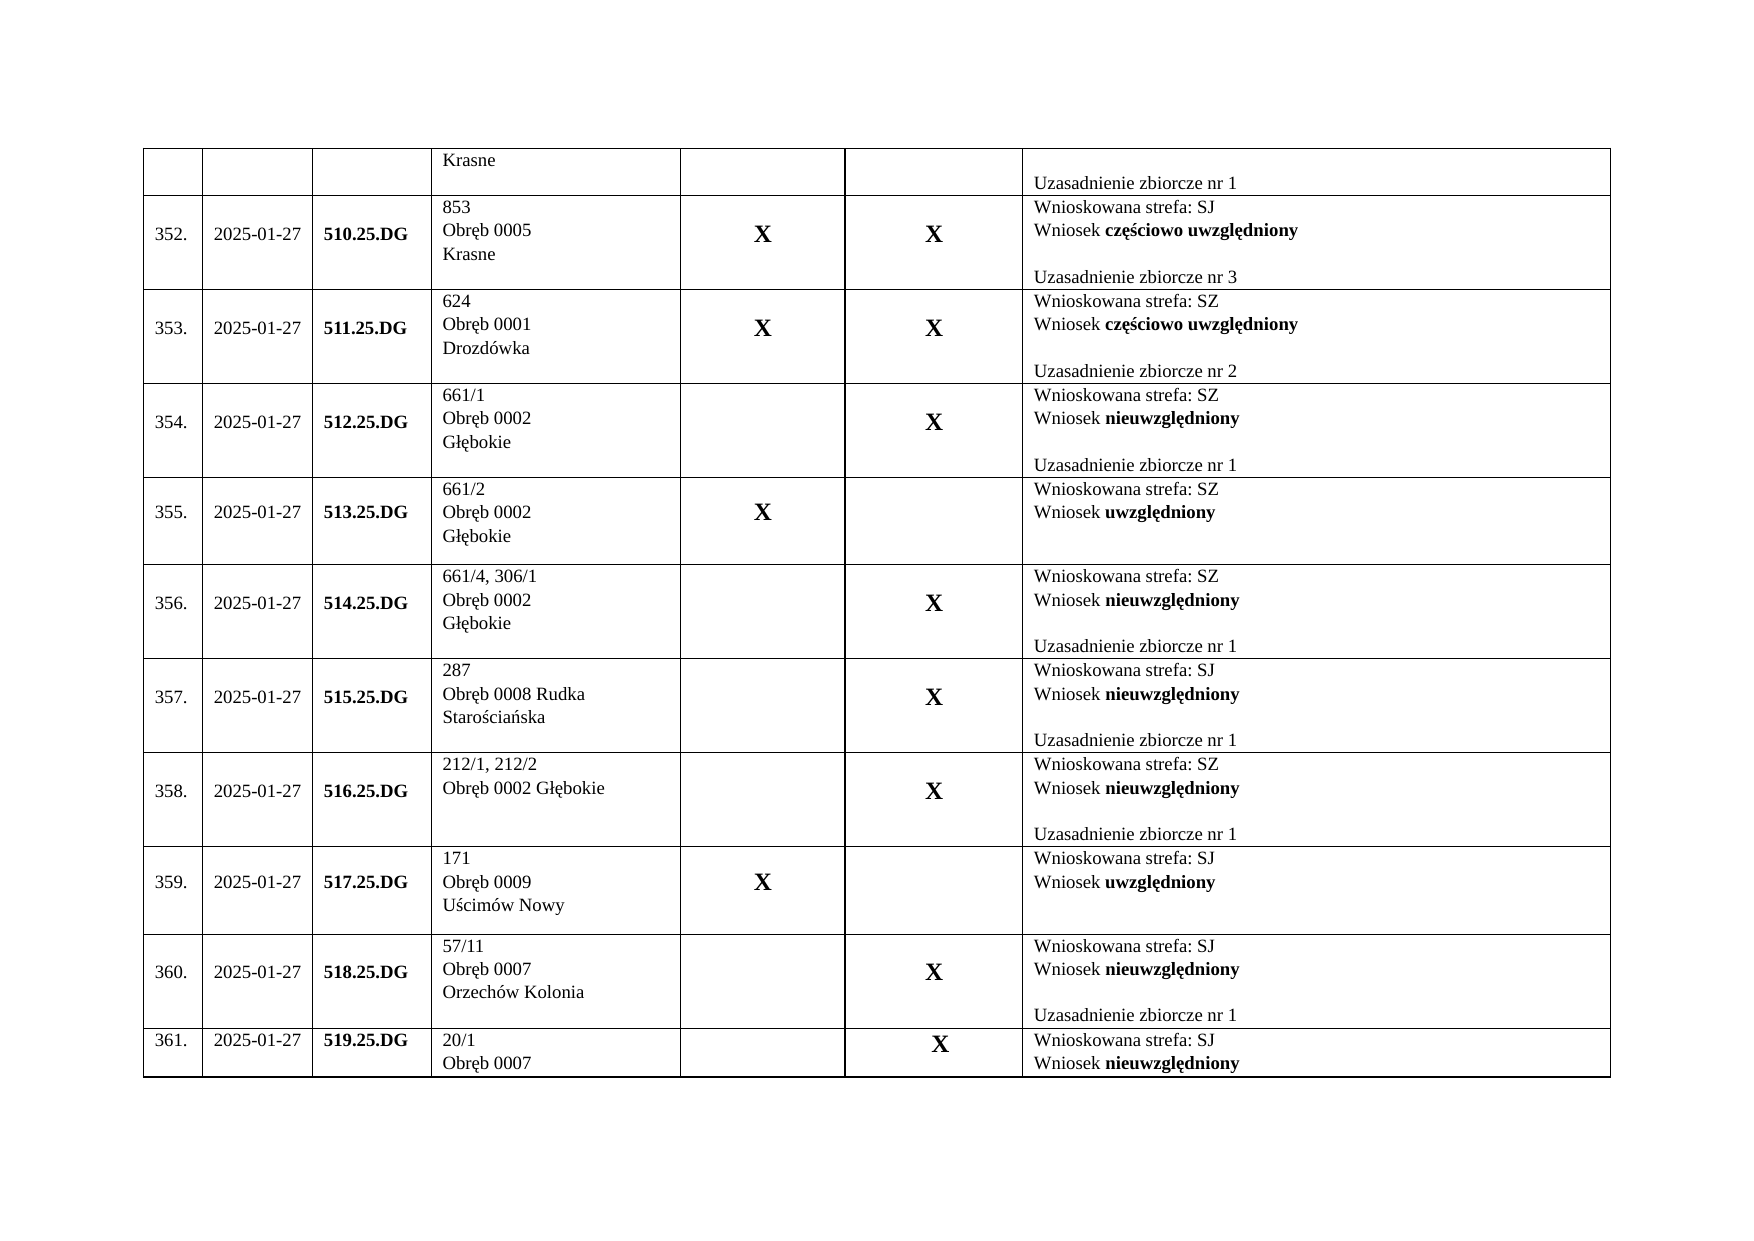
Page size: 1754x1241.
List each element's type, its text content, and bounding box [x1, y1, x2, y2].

table_cell 354. [144, 384, 202, 477]
table_cell 515.25.DG [313, 659, 431, 752]
table_cell 2025-01-27 [203, 1029, 312, 1076]
table_cell X [846, 290, 1022, 383]
table_cell 359. [144, 847, 202, 934]
table_cell 353. [144, 290, 202, 383]
table_cell [681, 753, 844, 846]
table_cell 2025-01-27 [203, 659, 312, 752]
table_cell [846, 149, 1022, 195]
table_cell 2025-01-27 [203, 196, 312, 289]
table_cell [846, 478, 1022, 564]
table_cell Wnioskowana strefa: SZ Wniosek nieuwzględniony Uzasadnienie zbiorcze nr 1 [1023, 384, 1610, 477]
table_cell [681, 384, 844, 477]
table_cell Wnioskowana strefa: SJ Wniosek nieuwzględniony Uzasadnienie zbiorcze nr 1 [1023, 935, 1610, 1028]
table_cell Wnioskowana strefa: SZ Wniosek uwzględniony [1023, 478, 1610, 564]
table_cell X [681, 290, 844, 383]
table_cell 361. [144, 1029, 202, 1076]
table_cell 287 Obręb 0008 Rudka Starościańska [432, 659, 680, 752]
table_cell 624 Obręb 0001 Drozdówka [432, 290, 680, 383]
table_cell 516.25.DG [313, 753, 431, 846]
table_cell 2025-01-27 [203, 847, 312, 934]
table_cell 171 Obręb 0009 Uścimów Nowy [432, 847, 680, 934]
table_cell X [846, 1029, 1022, 1076]
table_cell X [846, 753, 1022, 846]
table_cell X [846, 384, 1022, 477]
table_cell 2025-01-27 [203, 478, 312, 564]
table_cell 356. [144, 565, 202, 658]
table_cell 661/1 Obręb 0002 Głębokie [432, 384, 680, 477]
table_cell 519.25.DG [313, 1029, 431, 1076]
table_cell Wnioskowana strefa: SJ Wniosek nieuwzględniony Uzasadnienie zbiorcze nr 1 [1023, 659, 1610, 752]
table_cell X [846, 659, 1022, 752]
table_cell Uzasadnienie zbiorcze nr 1 [1023, 149, 1610, 195]
table_cell 212/1, 212/2 Obręb 0002 Głębokie [432, 753, 680, 846]
table_cell X [681, 478, 844, 564]
table_cell 661/4, 306/1 Obręb 0002 Głębokie [432, 565, 680, 658]
table_cell 2025-01-27 [203, 935, 312, 1028]
table_cell [313, 149, 431, 195]
table_cell 357. [144, 659, 202, 752]
table_cell [681, 659, 844, 752]
table_cell X [681, 196, 844, 289]
table_cell 511.25.DG [313, 290, 431, 383]
table_cell X [681, 847, 844, 934]
table_cell X [846, 196, 1022, 289]
table_cell [681, 565, 844, 658]
table_cell 513.25.DG [313, 478, 431, 564]
table_cell 360. [144, 935, 202, 1028]
table_cell 358. [144, 753, 202, 846]
table_cell 517.25.DG [313, 847, 431, 934]
table_cell Wnioskowana strefa: SZ Wniosek częściowo uwzględniony Uzasadnienie zbiorcze nr 2 [1023, 290, 1610, 383]
table_cell 2025-01-27 [203, 384, 312, 477]
table_cell Wnioskowana strefa: SZ Wniosek nieuwzględniony Uzasadnienie zbiorcze nr 1 [1023, 753, 1610, 846]
table_cell 355. [144, 478, 202, 564]
table_cell 518.25.DG [313, 935, 431, 1028]
table_cell Wnioskowana strefa: SJ Wniosek częściowo uwzględniony Uzasadnienie zbiorcze nr 3 [1023, 196, 1610, 289]
table_cell 512.25.DG [313, 384, 431, 477]
table_cell 661/2 Obręb 0002 Głębokie [432, 478, 680, 564]
table_cell [681, 1029, 844, 1076]
table_cell 20/1 Obręb 0007 [432, 1029, 680, 1076]
table_cell X [846, 565, 1022, 658]
table_cell 2025-01-27 [203, 290, 312, 383]
table_cell 2025-01-27 [203, 753, 312, 846]
table_cell Wnioskowana strefa: SJ Wniosek uwzględniony [1023, 847, 1610, 934]
table_cell 514.25.DG [313, 565, 431, 658]
table_cell 853 Obręb 0005 Krasne [432, 196, 680, 289]
table_cell 510.25.DG [313, 196, 431, 289]
table_cell [681, 935, 844, 1028]
table_cell [203, 149, 312, 195]
table_cell 57/11 Obręb 0007 Orzechów Kolonia [432, 935, 680, 1028]
table_cell X [846, 935, 1022, 1028]
table_cell [846, 847, 1022, 934]
table_cell Wnioskowana strefa: SJ Wniosek nieuwzględniony [1023, 1029, 1610, 1076]
table_cell 2025-01-27 [203, 565, 312, 658]
table_cell [681, 149, 844, 195]
table_cell 352. [144, 196, 202, 289]
table_cell Wnioskowana strefa: SZ Wniosek nieuwzględniony Uzasadnienie zbiorcze nr 1 [1023, 565, 1610, 658]
table_cell Krasne [432, 149, 680, 195]
table_cell [144, 149, 202, 195]
